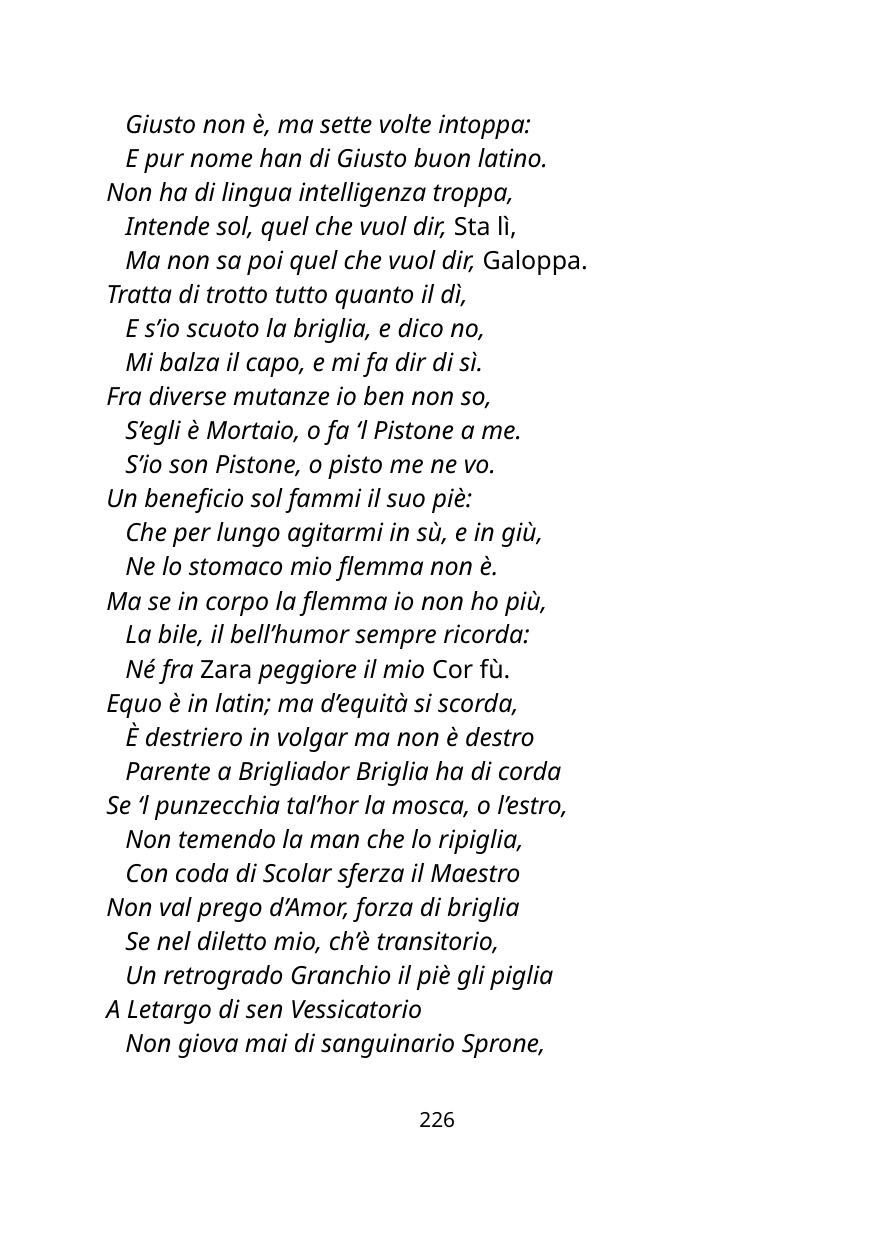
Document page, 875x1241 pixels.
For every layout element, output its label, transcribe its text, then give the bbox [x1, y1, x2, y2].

text Con coda di Scolar sferza il Maestro [125, 856, 768, 890]
text Ne lo stomaco mio flemma non è. [125, 549, 768, 583]
text Non val prego d’Amor, forza di briglia [106, 890, 768, 924]
text Fra diverse mutanze io ben non so, [106, 379, 768, 413]
text Un beneficio sol fammi il suo piè: [106, 481, 768, 515]
text Parente a Brigliador Briglia ha di corda [125, 753, 768, 787]
text È destriero in volgar ma non è destro [125, 719, 768, 753]
text Ma se in corpo la flemma io non ho più, [106, 583, 768, 617]
text Se nel diletto mio, ch’è transitorio, [125, 924, 768, 958]
text Tratta di trotto tutto quanto il dì, [106, 277, 768, 311]
text La bile, il bell’humor sempre ricorda: [125, 617, 768, 651]
text E s’io scuoto la briglia, e dico no, [125, 311, 768, 345]
text Né fra Zara peggiore il mio Cor fù. [125, 651, 768, 685]
text Che per lungo agitarmi in sù, e in giù, [125, 515, 768, 549]
text Equo è in latin; ma d’equità si scorda, [106, 685, 768, 719]
text S’io son Pistone, o pisto me ne vo. [125, 447, 768, 481]
text S’egli è Mortaio, o fa ‘l Pistone a me. [125, 413, 768, 447]
text Giusto non è, ma sette volte intoppa: [125, 106, 768, 140]
text Mi balza il capo, e mi fa dir di sì. [125, 345, 768, 379]
text Non temendo la man che lo ripiglia, [125, 822, 768, 856]
text Ma non sa poi quel che vuol dir, Galoppa. [125, 242, 768, 277]
text E pur nome han di Giusto buon latino. [125, 140, 768, 174]
text Un retrogrado Granchio il piè gli piglia [125, 958, 768, 992]
text Se ‘l punzecchia tal’hor la mosca, o l’estro, [106, 787, 768, 822]
text A Letargo di sen Vessicatorio [106, 992, 768, 1026]
text Non ha di lingua intelligenza troppa, [106, 174, 768, 208]
text Intende sol, quel che vuol dir, Sta lì, [125, 208, 768, 242]
text Non giova mai di sanguinario Sprone, [125, 1026, 768, 1060]
